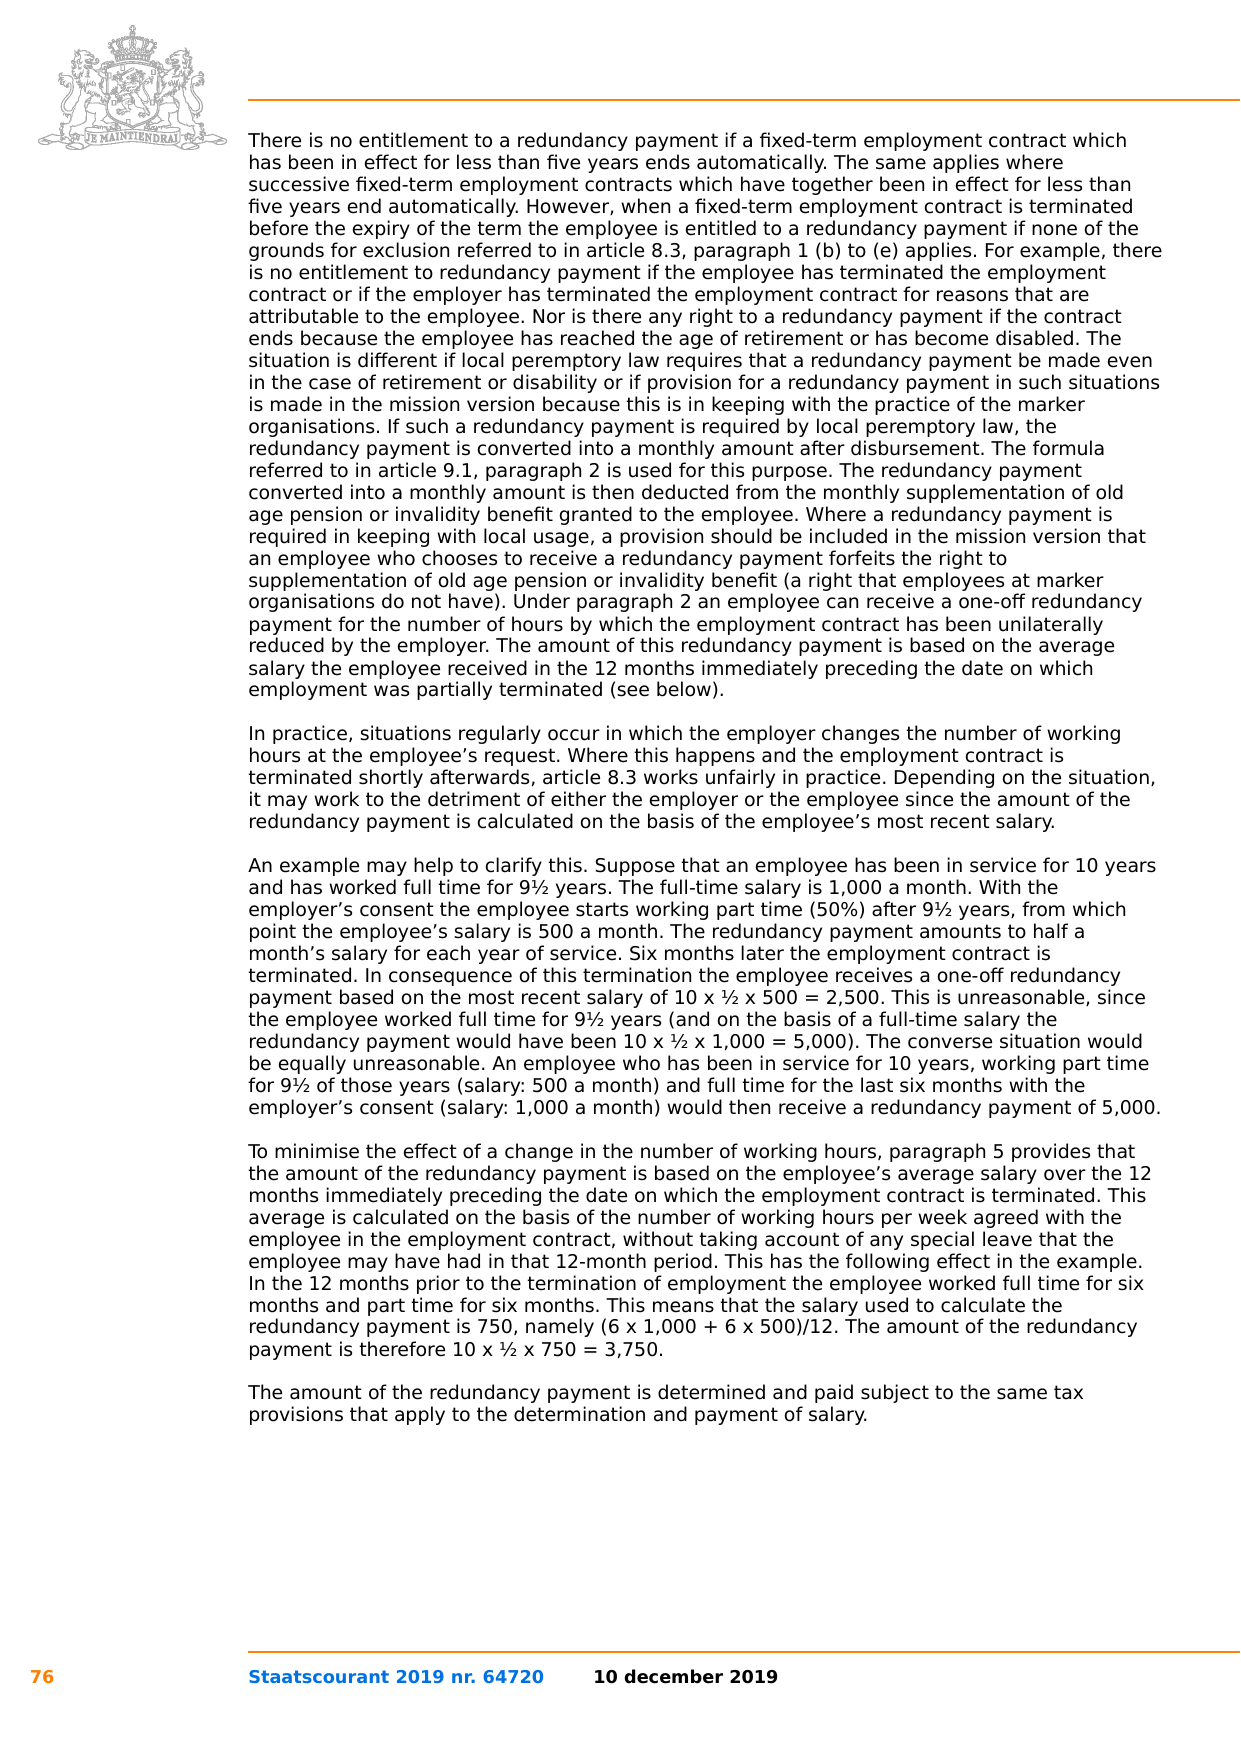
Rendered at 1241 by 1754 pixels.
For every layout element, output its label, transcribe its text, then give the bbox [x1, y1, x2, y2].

text To minimise the effect of a change in the number of working hours, paragraph 5 provides that the amount of the redundancy payment is based on the employee’s average salary over the 12 months immediately preceding the date on which the employment contract is terminated. This average is calculated on the basis of the number of working hours per week agreed with the employee in the employment contract, without taking account of any special leave that the employee may have had in that 12-month period. This has the following effect in the example. In the 12 months prior to the termination of employment the employee worked full time for six months and part time for six months. This means that the salary used to calculate the redundancy payment is 750, namely (6 x 1,000 + 6 x 500)/12. The amount of the redundancy payment is therefore 10 x ½ x 750 = 3,750. [248, 1141, 1163, 1360]
picture [38, 25, 227, 150]
text The amount of the redundancy payment is determined and paid subject to the same tax provisions that apply to the determination and payment of salary. [248, 1382, 1163, 1426]
text In practice, situations regularly occur in which the employer changes the number of working hours at the employee’s request. Where this happens and the employment contract is terminated shortly afterwards, article 8.3 works unfairly in practice. Depending on the situation, it may work to the detriment of either the employer or the employee since the amount of the redundancy payment is calculated on the basis of the employee’s most recent salary. [248, 723, 1163, 833]
text There is no entitlement to a redundancy payment if a fixed-term employment contract which has been in effect for less than five years ends automatically. The same applies where successive fixed-term employment contracts which have together been in effect for less than five years end automatically. However, when a fixed-term employment contract is terminated before the expiry of the term the employee is entitled to a redundancy payment if none of the grounds for exclusion referred to in article 8.3, paragraph 1 (b) to (e) applies. For example, there is no entitlement to redundancy payment if the employee has terminated the employment contract or if the employer has terminated the employment contract for reasons that are attributable to the employee. Nor is there any right to a redundancy payment if the contract ends because the employee has reached the age of retirement or has become disabled. The situation is different if local peremptory law requires that a redundancy payment be made even in the case of retirement or disability or if provision for a redundancy payment in such situations is made in the mission version because this is in keeping with the practice of the marker organisations. If such a redundancy payment is required by local peremptory law, the redundancy payment is converted into a monthly amount after disbursement. The formula referred to in article 9.1, paragraph 2 is used for this purpose. The redundancy payment converted into a monthly amount is then deducted from the monthly supplementation of old age pension or invalidity benefit granted to the employee. Where a redundancy payment is required in keeping with local usage, a provision should be included in the mission version that an employee who chooses to receive a redundancy payment forfeits the right to supplementation of old age pension or invalidity benefit (a right that employees at marker organisations do not have). Under paragraph 2 an employee can receive a one-off redundancy payment for the number of hours by which the employment contract has been unilaterally reduced by the employer. The amount of this redundancy payment is based on the average salary the employee received in the 12 months immediately preceding the date on which employment was partially terminated (see below). [248, 130, 1163, 701]
text An example may help to clarify this. Suppose that an employee has been in service for 10 years and has worked full time for 9½ years. The full-time salary is 1,000 a month. With the employer’s consent the employee starts working part time (50%) after 9½ years, from which point the employee’s salary is 500 a month. The redundancy payment amounts to half a month’s salary for each year of service. Six months later the employment contract is terminated. In consequence of this termination the employee receives a one-off redundancy payment based on the most recent salary of 10 x ½ x 500 = 2,500. This is unreasonable, since the employee worked full time for 9½ years (and on the basis of a full-time salary the redundancy payment would have been 10 x ½ x 1,000 = 5,000). The converse situation would be equally unreasonable. An employee who has been in service for 10 years, working part time for 9½ of those years (salary: 500 a month) and full time for the last six months with the employer’s consent (salary: 1,000 a month) would then receive a redundancy payment of 5,000. [248, 855, 1163, 1119]
